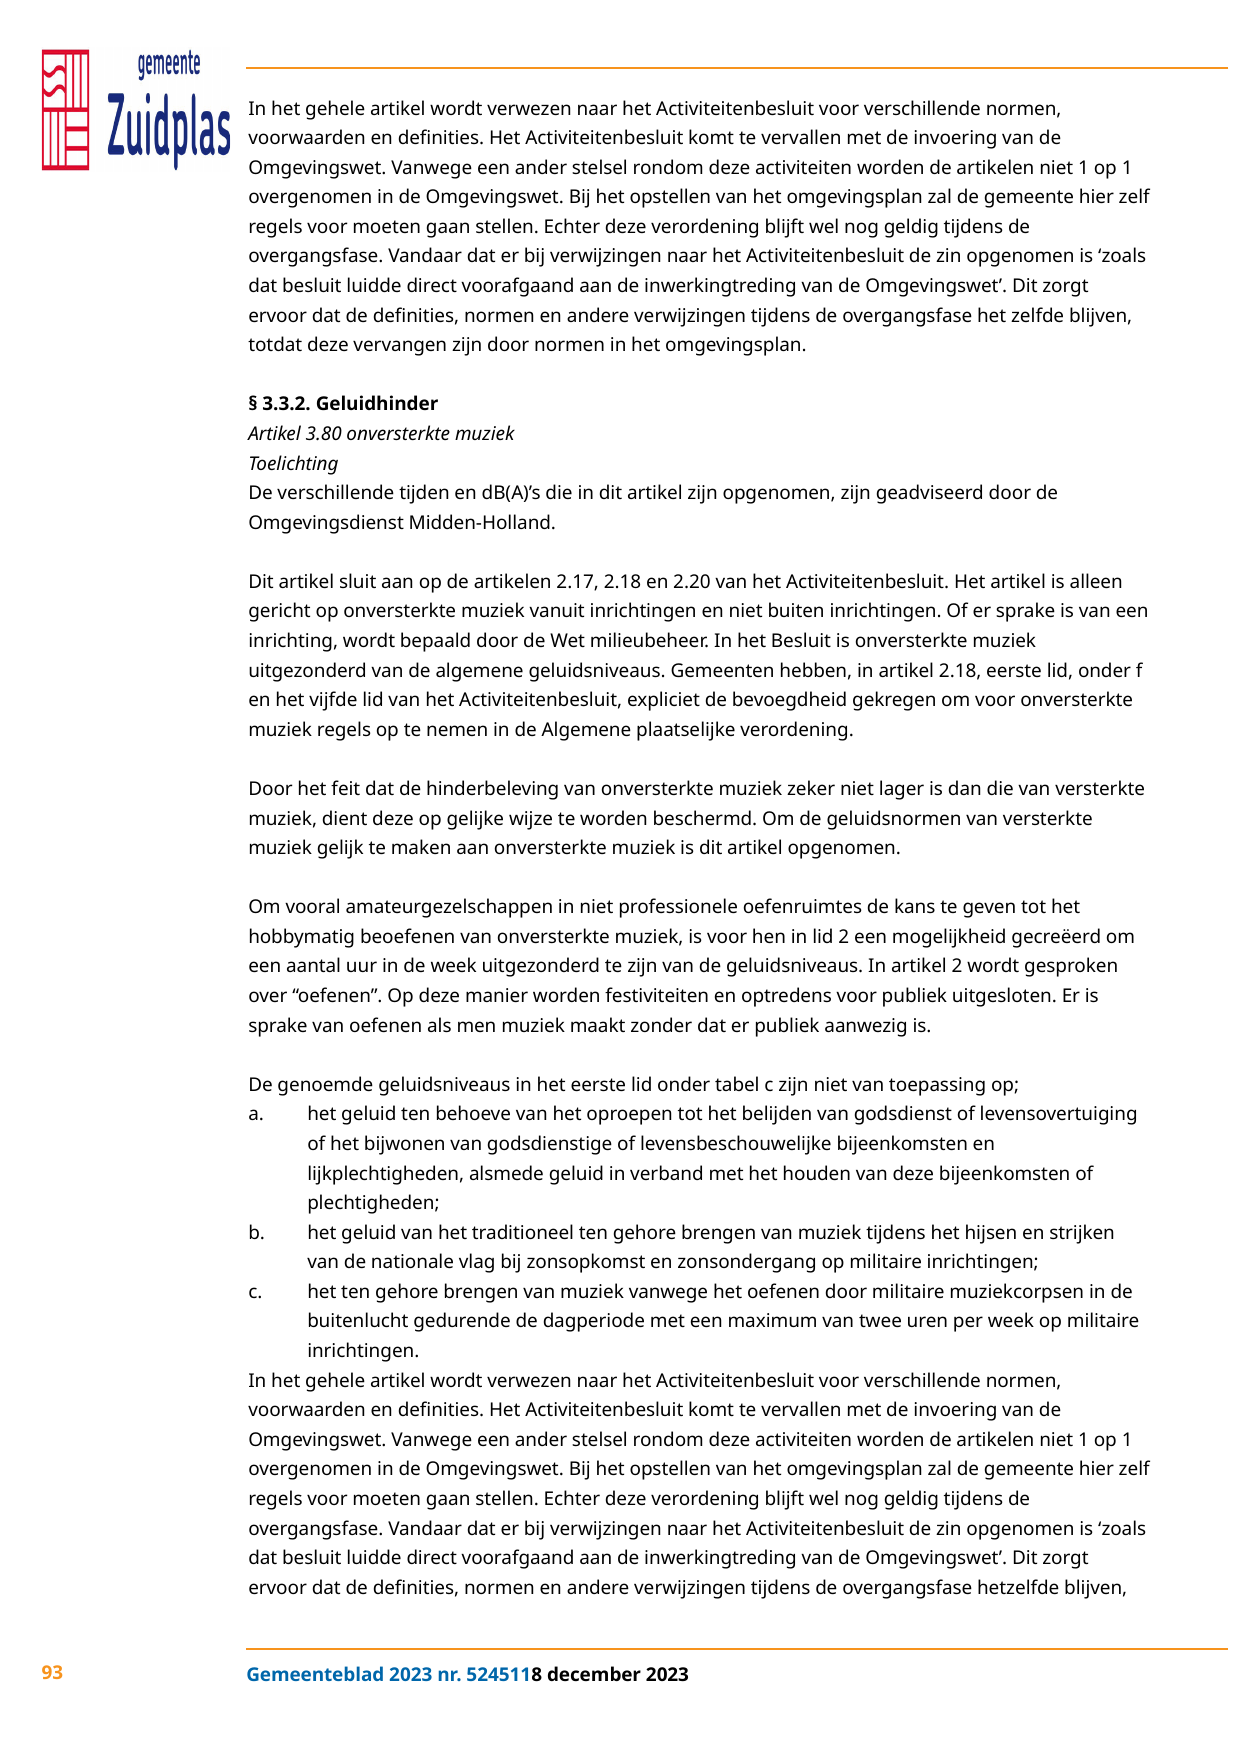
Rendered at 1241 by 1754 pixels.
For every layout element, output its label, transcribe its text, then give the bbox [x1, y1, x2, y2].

text Om vooral amateurgezelschappen in niet professionele oefenruimtes de kans te geven tot het hobbymatig beoefenen van onversterkte muziek, is voor hen in lid 2 een mogelijkheid gecreëerd om een aantal uur in de week uitgezonderd te zijn van de geluidsniveaus. In artikel 2 wordt gesproken over “oefenen”. Op deze manier worden festiviteiten en optredens voor publiek uitgesloten. Er is sprake van oefenen als men muziek maakt zonder dat er publiek aanwezig is. [248, 893, 1152, 1038]
text Dit artikel sluit aan op de artikelen 2.17, 2.18 en 2.20 van het Activiteitenbesluit. Het artikel is alleen gericht op onversterkte muziek vanuit inrichtingen en niet buiten inrichtingen. Of er sprake is van een inrichting, wordt bepaald door de Wet milieubeheer. In het Besluit is onversterkte muziek uitgezonderd van de algemene geluidsniveaus. Gemeenten hebben, in artikel 2.18, eerste lid, onder f en het vijfde lid van het Activiteitenbesluit, expliciet de bevoegdheid gekregen om voor onversterkte muziek regels op te nemen in de Algemene plaatselijke verordening. [248, 568, 1152, 742]
picture [41, 47, 231, 172]
list het geluid ten behoeve van het oproepen tot het belijden van godsdienst of levensovertuiging of het bijwonen van godsdienstige of levensbeschouwelijke bijeenkomsten en lijkplechtigheden, alsmede geluid in verband met het houden van deze bijeenkomsten of plechtigheden; [248, 1101, 1152, 1215]
text In het gehele artikel wordt verwezen naar het Activiteitenbesluit voor verschillende normen, voorwaarden en definities. Het Activiteitenbesluit komt te vervallen met de invoering van de Omgevingswet. Vanwege een ander stelsel rondom deze activiteiten worden de artikelen niet 1 op 1 overgenomen in de Omgevingswet. Bij het opstellen van het omgevingsplan zal de gemeente hier zelf regels voor moeten gaan stellen. Echter deze verordening blijft wel nog geldig tijdens de overgangsfase. Vandaar dat er bij verwijzingen naar het Activiteitenbesluit de zin opgenomen is ‘zoals dat besluit luidde direct voorafgaand aan de inwerkingtreding van de Omgevingswet’. Dit zorgt ervoor dat de definities, normen en andere verwijzingen tijdens de overgangsfase het zelfde blijven, totdat deze vervangen zijn door normen in het omgevingsplan. [248, 95, 1152, 357]
text Door het feit dat de hinderbeleving van onversterkte muziek zeker niet lager is dan die van versterkte muziek, dient deze op gelijke wijze te worden beschermd. Om de geluidsnormen van versterkte muziek gelijk te maken aan onversterkte muziek is dit artikel opgenomen. [248, 775, 1152, 860]
text Toelichting [248, 450, 1152, 476]
text In het gehele artikel wordt verwezen naar het Activiteitenbesluit voor verschillende normen, voorwaarden en definities. Het Activiteitenbesluit komt te vervallen met de invoering van de Omgevingswet. Vanwege een ander stelsel rondom deze activiteiten worden de artikelen niet 1 op 1 overgenomen in de Omgevingswet. Bij het opstellen van het omgevingsplan zal de gemeente hier zelf regels voor moeten gaan stellen. Echter deze verordening blijft wel nog geldig tijdens de overgangsfase. Vandaar dat er bij verwijzingen naar het Activiteitenbesluit de zin opgenomen is ‘zoals dat besluit luidde direct voorafgaand aan de inwerkingtreding van de Omgevingswet’. Dit zorgt ervoor dat de definities, normen en andere verwijzingen tijdens de overgangsfase hetzelfde blijven, [248, 1367, 1152, 1600]
text § 3.3.2. Geluidhinder [248, 391, 1152, 416]
list het ten gehore brengen van muziek vanwege het oefenen door militaire muziekcorpsen in de buitenlucht gedurende de dagperiode met een maximum van twee uren per week op militaire inrichtingen. [248, 1278, 1152, 1363]
text De verschillende tijden en dB(A)’s die in dit artikel zijn opgenomen, zijn geadviseerd door de Omgevingsdienst Midden-Holland. [248, 479, 1152, 535]
list het geluid van het traditioneel ten gehore brengen van muziek tijdens het hijsen en strijken van de nationale vlag bij zonsopkomst en zonsondergang op militaire inrichtingen; [248, 1219, 1152, 1274]
text Artikel 3.80 onversterkte muziek [248, 420, 1152, 446]
text De genoemde geluidsniveaus in het eerste lid onder tabel c zijn niet van toepassing op; [248, 1071, 1152, 1097]
